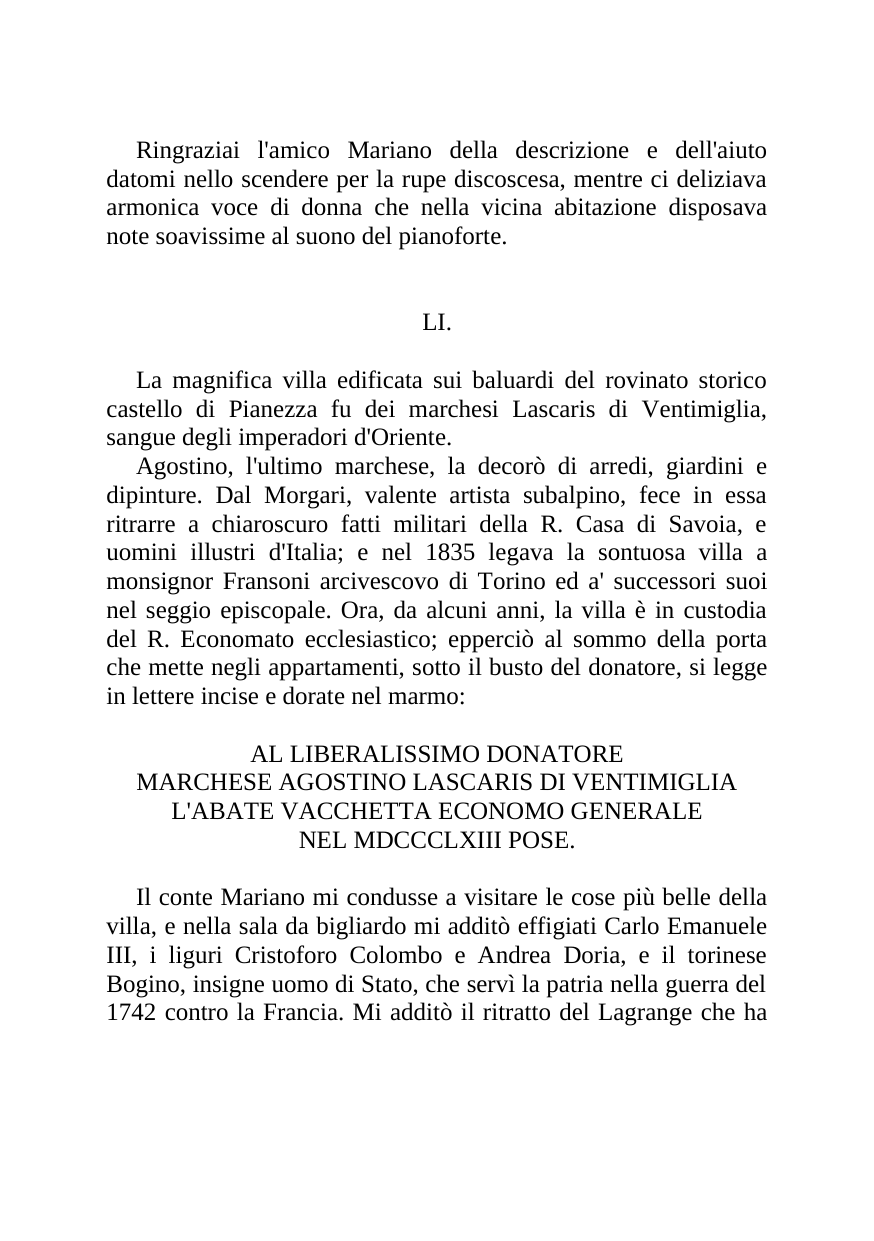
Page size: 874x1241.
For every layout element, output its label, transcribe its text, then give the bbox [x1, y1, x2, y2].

text MARCHESE AGOSTINO LASCARIS DI VENTIMIGLIA [106, 767, 768, 796]
text L'ABATE VACCHETTA ECONOMO GENERALE [106, 796, 768, 825]
text LI. [106, 307, 768, 336]
text Ringraziai l'amico Mariano della descrizione e dell'aiuto datomi nello scendere per la rupe discoscesa, mentre ci deliziava armonica voce di donna che nella vicina abitazione disposava note soavissime al suono del pianoforte. [106, 135, 768, 250]
text La magnifica villa edificata sui baluardi del rovinato storico castello di Pianezza fu dei marchesi Lascaris di Ventimiglia, sangue degli imperadori d'Oriente. [106, 365, 768, 451]
text Il conte Mariano mi condusse a visitare le cose più belle della villa, e nella sala da bigliardo mi additò effigiati Carlo Emanuele III, i liguri Cristoforo Colombo e Andrea Doria, e il torinese Bogino, insigne uomo di Stato, che servì la patria nella guerra del 1742 contro la Francia. Mi additò il ritratto del Lagrange che ha [106, 882, 768, 1026]
text AL LIBERALISSIMO DONATORE [106, 739, 768, 767]
text NEL MDCCCLXIII POSE. [106, 825, 768, 854]
text Agostino, l'ultimo marchese, la decorò di arredi, giardini e dipinture. Dal Morgari, valente artista subalpino, fece in essa ritrarre a chiaroscuro fatti militari della R. Casa di Savoia, e uomini illustri d'Italia; e nel 1835 legava la sontuosa villa a monsignor Fransoni arcivescovo di Torino ed a' successori suoi nel seggio episcopale. Ora, da alcuni anni, la villa è in custodia del R. Economato ecclesiastico; epperciò al sommo della porta che mette negli appartamenti, sotto il busto del donatore, si legge in lettere incise e dorate nel marmo: [106, 451, 768, 710]
